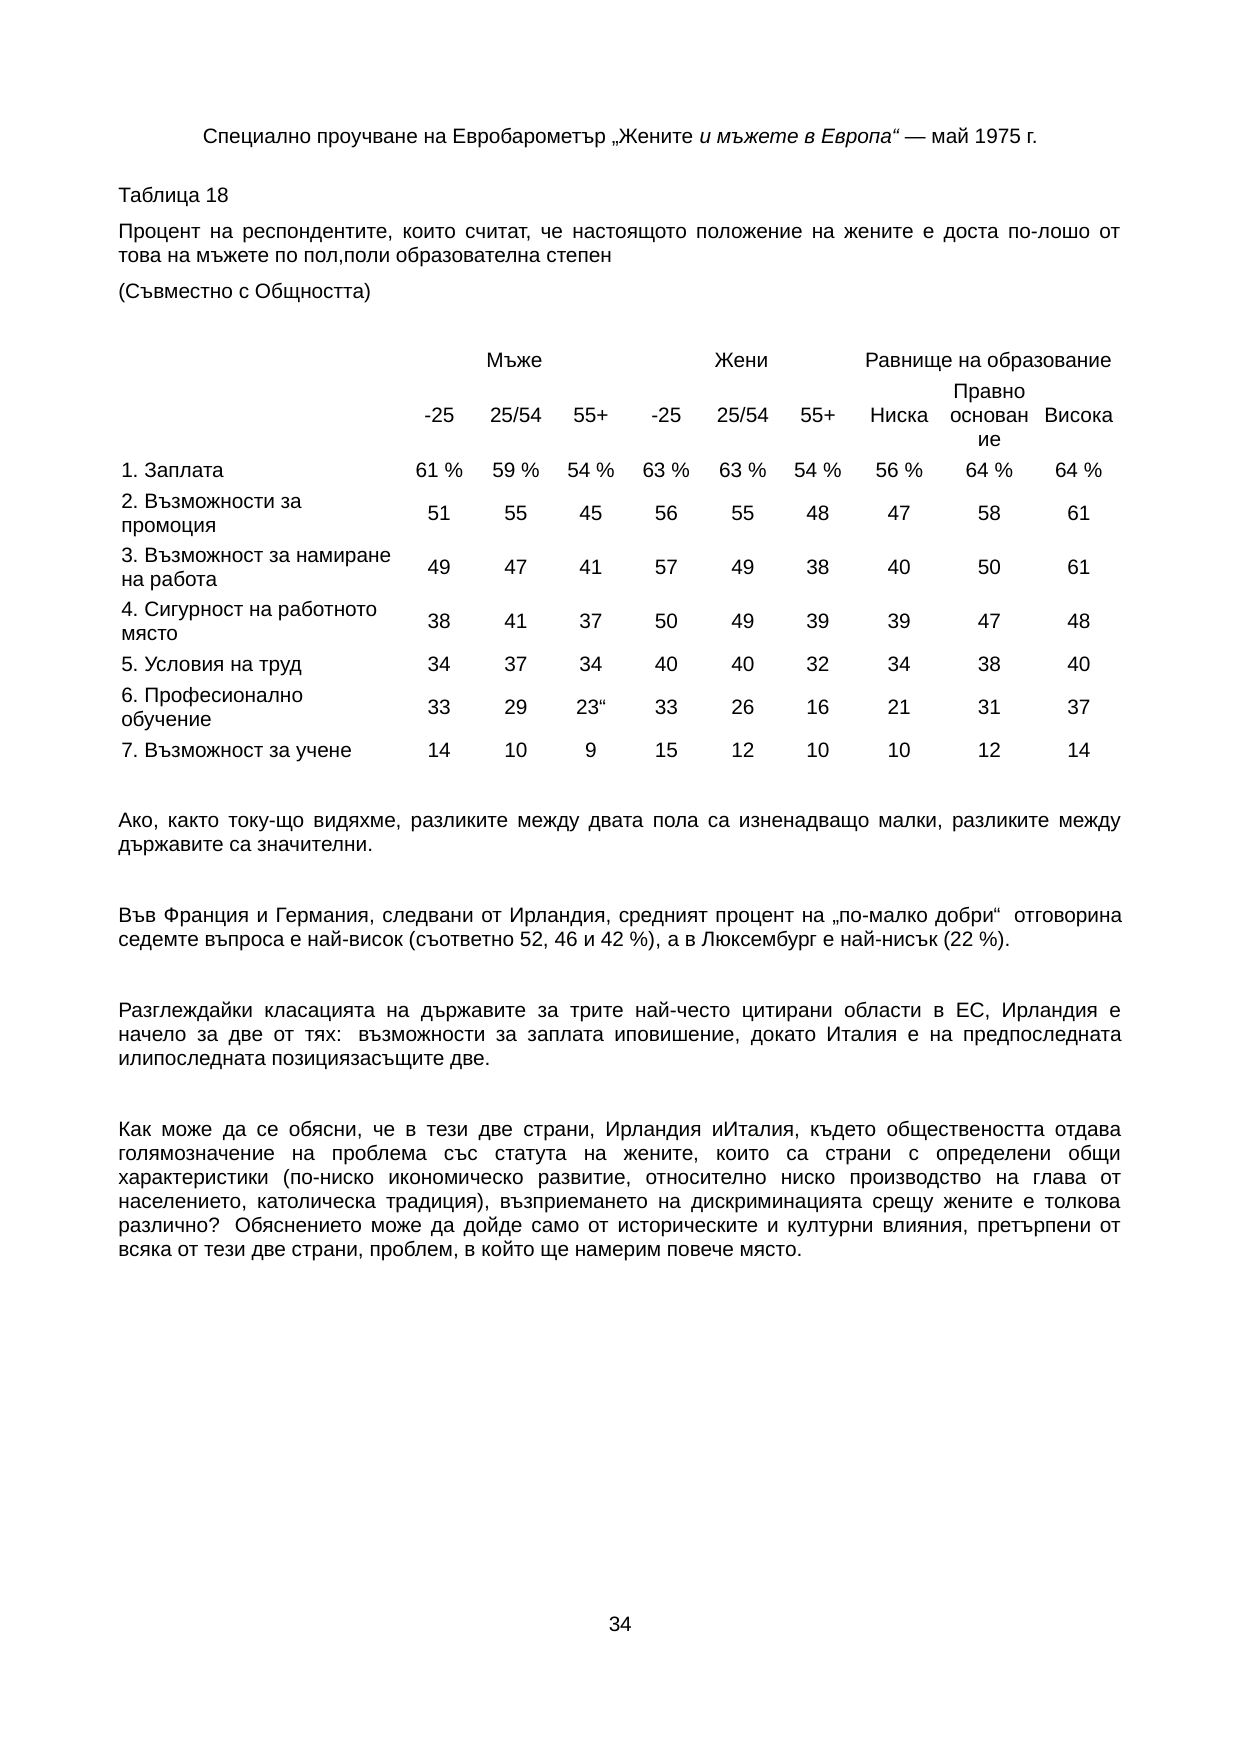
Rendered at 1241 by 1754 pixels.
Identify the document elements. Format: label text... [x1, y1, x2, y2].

table_cell 5. Условия на труд [118, 648, 401, 680]
table_cell 55+ [781, 376, 854, 454]
text Във Франция и Германия, следвани от Ирландия, средният процент на „по-малко добри“ отговорина седемте въпроса е най-висок (съответно 52, 46 и 42 %), а в Люксембург е най-нисък (22 %). [118, 903, 1122, 951]
table_cell 51 [401, 486, 477, 540]
table_cell 10 [855, 734, 943, 766]
table_cell 54 % [554, 454, 628, 486]
table_cell 40 [1035, 648, 1122, 680]
table_cell 37 [554, 594, 628, 648]
table_cell 59 % [478, 454, 554, 486]
table_cell 63 % [705, 454, 781, 486]
table_cell 57 [628, 540, 704, 594]
table_cell 16 [781, 680, 854, 734]
table_cell 64 % [944, 454, 1035, 486]
table_cell 12 [705, 734, 781, 766]
table_cell 38 [944, 648, 1035, 680]
table_cell 34 [401, 648, 477, 680]
table_cell 47 [944, 594, 1035, 648]
table_cell 55 [478, 486, 554, 540]
table_cell 23“ [554, 680, 628, 734]
table_cell 37 [1035, 680, 1122, 734]
table_cell 61 [1035, 540, 1122, 594]
table_cell 63 % [628, 454, 704, 486]
table_cell 61 % [401, 454, 477, 486]
table_cell 6. Професионално обучение [118, 680, 401, 734]
table_cell 55 [705, 486, 781, 540]
table_cell 50 [944, 540, 1035, 594]
table_cell 47 [478, 540, 554, 594]
table_cell 41 [554, 540, 628, 594]
table_cell 12 [944, 734, 1035, 766]
table_cell 38 [781, 540, 854, 594]
table_cell 40 [855, 540, 943, 594]
table_cell 61 [1035, 486, 1122, 540]
table_cell 3. Възможност за намиране на работа [118, 540, 401, 594]
text Разглеждайки класацията на държавите за трите най-често цитирани области в ЕС, Ирландия е начело за две от тях: възможности за заплата иповишение, докато Италия е на предпоследната илипоследната позициязасъщите две. [118, 998, 1122, 1070]
table_cell 14 [1035, 734, 1122, 766]
table_cell 15 [628, 734, 704, 766]
table_cell 32 [781, 648, 854, 680]
table_cell 38 [401, 594, 477, 648]
table_header Мъже [401, 344, 628, 376]
table_cell 26 [705, 680, 781, 734]
table_cell 21 [855, 680, 943, 734]
table_cell 40 [705, 648, 781, 680]
table_cell 10 [478, 734, 554, 766]
table_cell 2. Възможности за промоция [118, 486, 401, 540]
table_cell 10 [781, 734, 854, 766]
table_cell 34 [554, 648, 628, 680]
table_cell 29 [478, 680, 554, 734]
table_cell 48 [1035, 594, 1122, 648]
table_cell [118, 376, 401, 454]
table_cell 4. Сигурност на работното място [118, 594, 401, 648]
table_cell 7. Възможност за учене [118, 734, 401, 766]
table_cell 33 [401, 680, 477, 734]
table_cell 25/54 [705, 376, 781, 454]
table_cell -25 [628, 376, 704, 454]
table_cell 9 [554, 734, 628, 766]
table_cell 47 [855, 486, 943, 540]
table_cell 49 [705, 540, 781, 594]
table_cell 41 [478, 594, 554, 648]
table_header Жени [628, 344, 854, 376]
table_cell Правно основание [944, 376, 1035, 454]
table_cell Ниска [855, 376, 943, 454]
text Таблица 18 [118, 183, 1122, 207]
table_cell 37 [478, 648, 554, 680]
table_cell 25/54 [478, 376, 554, 454]
table_cell 39 [855, 594, 943, 648]
table_cell 49 [705, 594, 781, 648]
table_cell 49 [401, 540, 477, 594]
table_cell Висока [1035, 376, 1122, 454]
table_cell 33 [628, 680, 704, 734]
table_cell 56 % [855, 454, 943, 486]
text Как може да се обясни, че в тези две страни, Ирландия иИталия, където обществеността отдава голямозначение на проблема със статута на жените, които са страни с определени общи характеристики (по-ниско икономическо развитие, относително ниско производство на глава от населението, католическа традиция), възприемането на дискриминацията срещу жените е толкова различно? Обяснението може да дойде само от историческите и културни влияния, претърпени от всяка от тези две страни, проблем, в който ще намерим повече място. [118, 1117, 1122, 1261]
table_cell 48 [781, 486, 854, 540]
table_cell 1. Заплата [118, 454, 401, 486]
table_header Равнище на образование [855, 344, 1122, 376]
table_cell 34 [855, 648, 943, 680]
table_cell 40 [628, 648, 704, 680]
table_cell 39 [781, 594, 854, 648]
table_cell 58 [944, 486, 1035, 540]
table_cell 31 [944, 680, 1035, 734]
table_cell 54 % [781, 454, 854, 486]
table_cell 56 [628, 486, 704, 540]
text (Съвместно с Общността) [118, 278, 1122, 302]
text Процент на респондентите, които считат, че настоящото положение на жените е доста по-лошо от това на мъжете по пол,поли образователна степен [118, 219, 1122, 267]
table_cell 55+ [554, 376, 628, 454]
text Ако, както току-що видяхме, разликите между двата пола са изненадващо малки, разликите между държавите са значителни. [118, 808, 1122, 856]
table_cell -25 [401, 376, 477, 454]
table_header [118, 344, 401, 376]
table_cell 14 [401, 734, 477, 766]
table_cell 45 [554, 486, 628, 540]
table_cell 50 [628, 594, 704, 648]
table_cell 64 % [1035, 454, 1122, 486]
